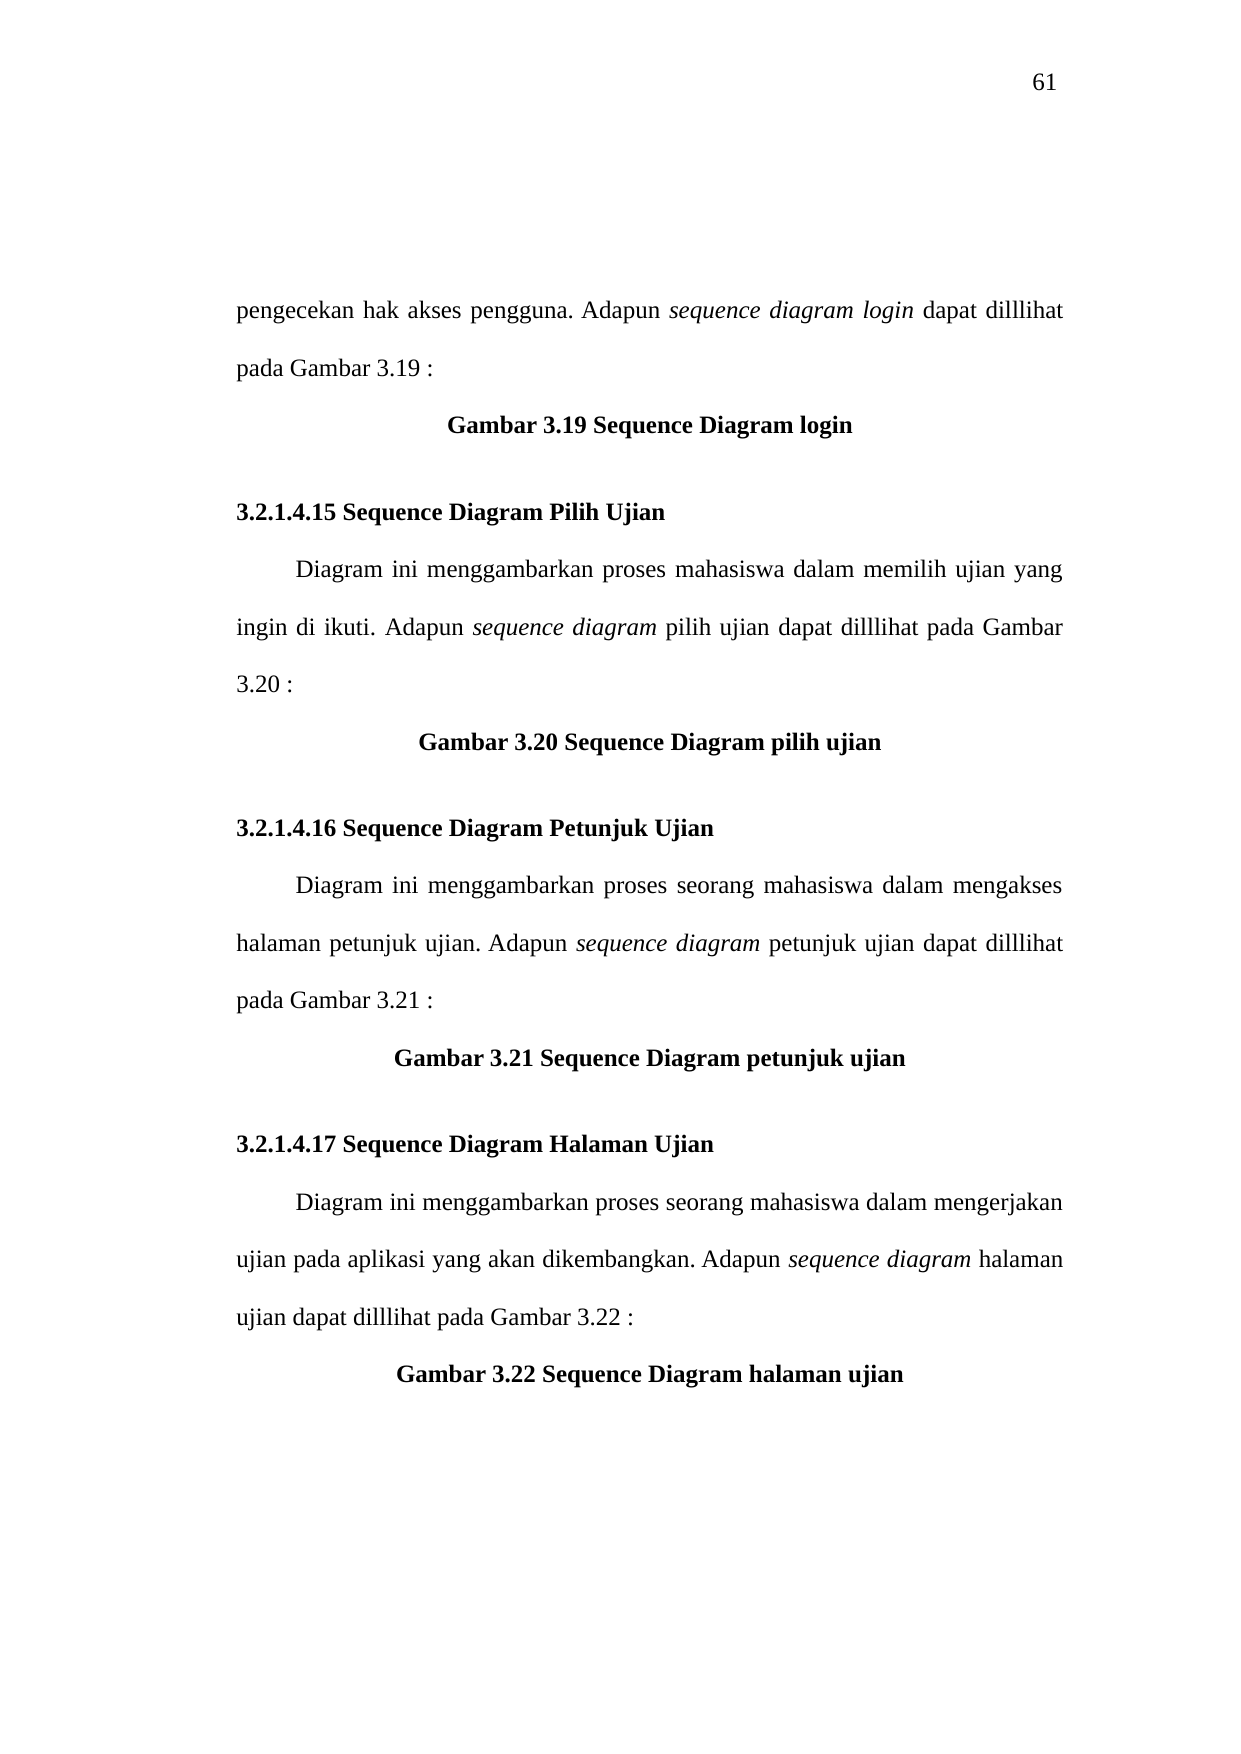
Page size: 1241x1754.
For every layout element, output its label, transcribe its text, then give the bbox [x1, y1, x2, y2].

text Gambar 3.19 Sequence Diagram login [236, 410, 1063, 439]
text Diagram ini menggambarkan proses seorang mahasiswa dalam mengakses halaman petunjuk ujian. Adapun sequence diagram petunjuk ujian dapat dilllihat pada Gambar 3.21 : [236, 870, 1063, 1014]
text Diagram ini menggambarkan proses seorang mahasiswa dalam mengerjakan ujian pada aplikasi yang akan dikembangkan. Adapun sequence diagram halaman ujian dapat dilllihat pada Gambar 3.22 : [236, 1187, 1063, 1330]
text pengecekan hak akses pengguna. Adapun sequence diagram login dapat dilllihat pada Gambar 3.19 : [236, 295, 1063, 382]
text Diagram ini menggambarkan proses mahasiswa dalam memilih ujian yang ingin di ikuti. Adapun sequence diagram pilih ujian dapat dilllihat pada Gambar 3.20 : [236, 554, 1063, 698]
text Gambar 3.20 Sequence Diagram pilih ujian [236, 727, 1063, 755]
text Gambar 3.21 Sequence Diagram petunjuk ujian [236, 1043, 1063, 1072]
subtitle 3.2.1.4.15 Sequence Diagram Pilih Ujian [236, 497, 1063, 525]
subtitle 3.2.1.4.16 Sequence Diagram Petunjuk Ujian [236, 813, 1063, 842]
text Gambar 3.22 Sequence Diagram halaman ujian [236, 1359, 1063, 1388]
subtitle 3.2.1.4.17 Sequence Diagram Halaman Ujian [236, 1129, 1063, 1158]
